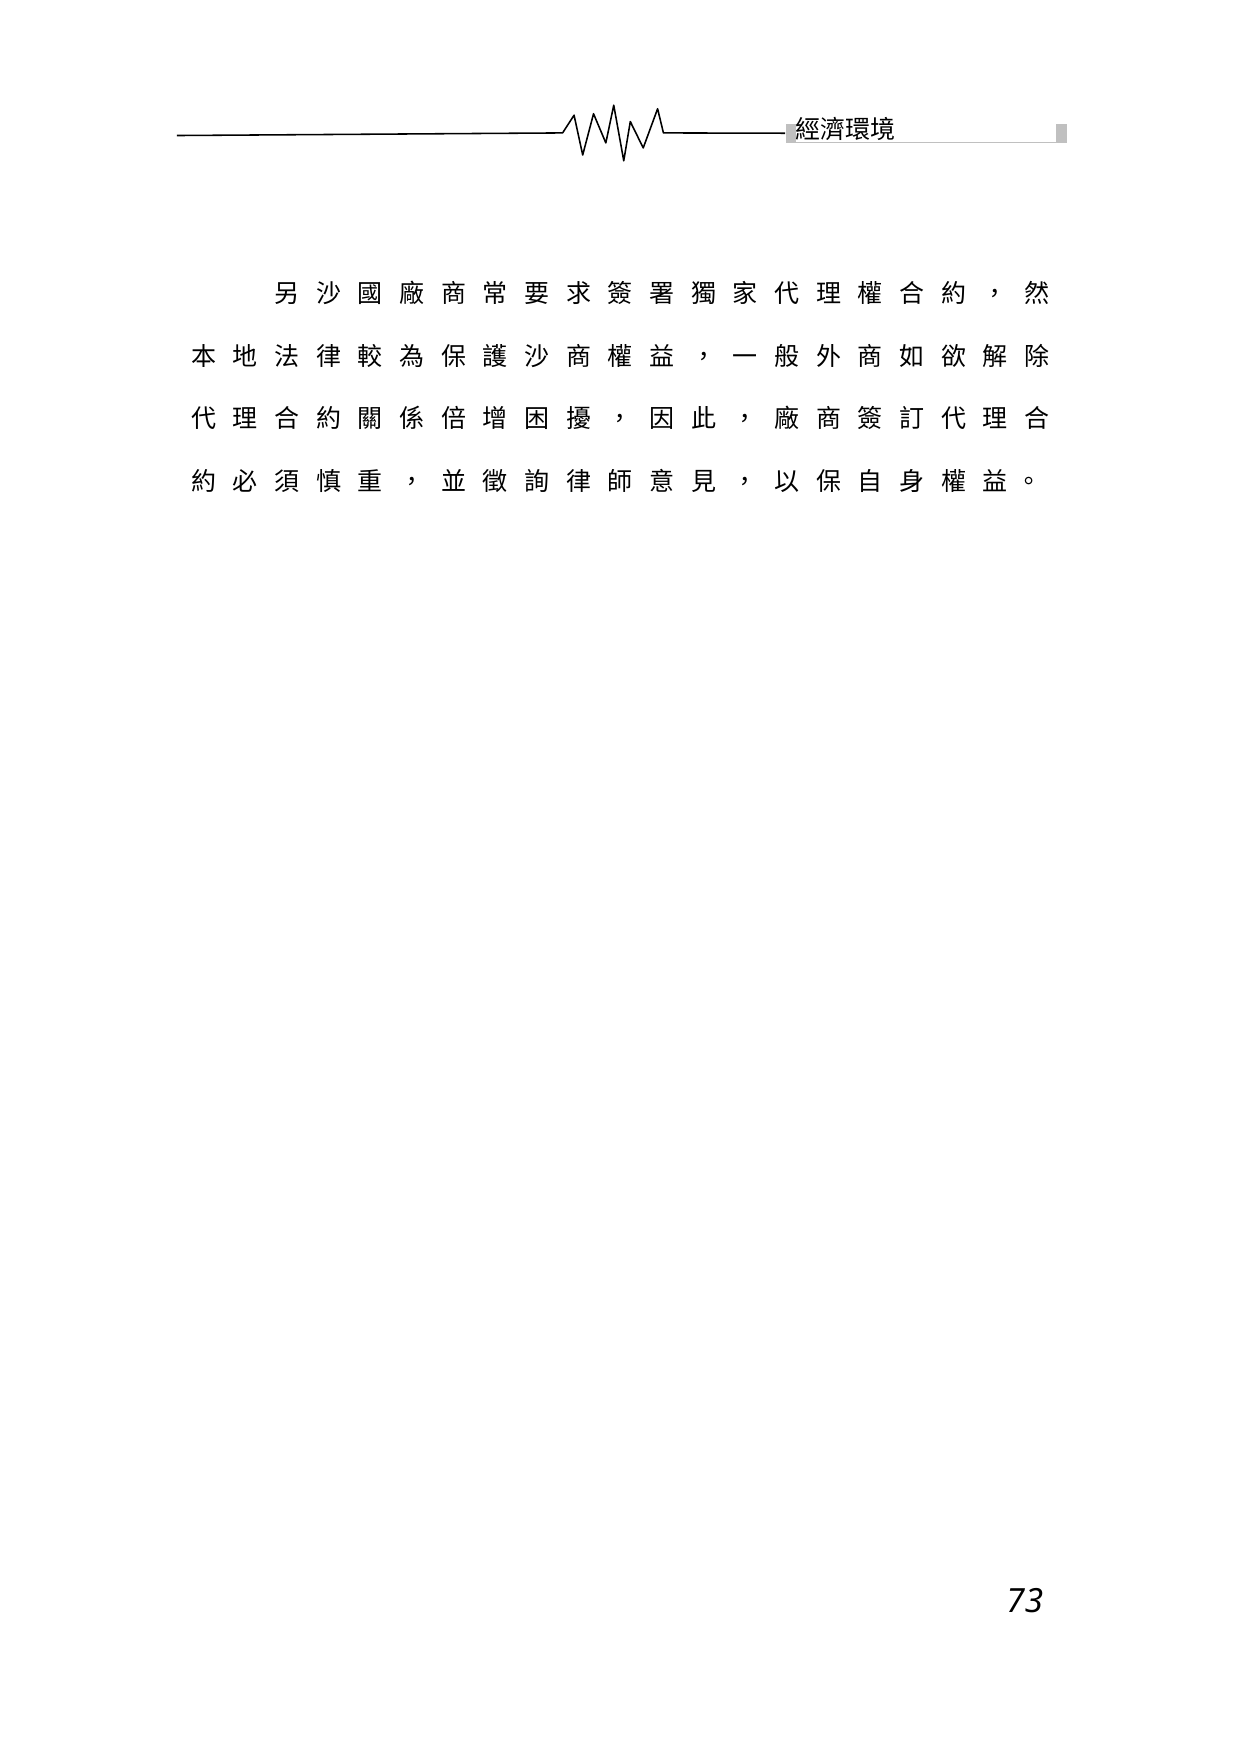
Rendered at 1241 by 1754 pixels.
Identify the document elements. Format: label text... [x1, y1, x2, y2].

text 另沙國廠商常要求簽署獨家代理權合約，然本地法律較為保護沙商權益，一般外商如欲解除代理合約關係倍增困擾，因此，廠商簽訂代理合約必須慎重，並徵詢律師意見，以保自身權益。 [183, 250, 1058, 500]
